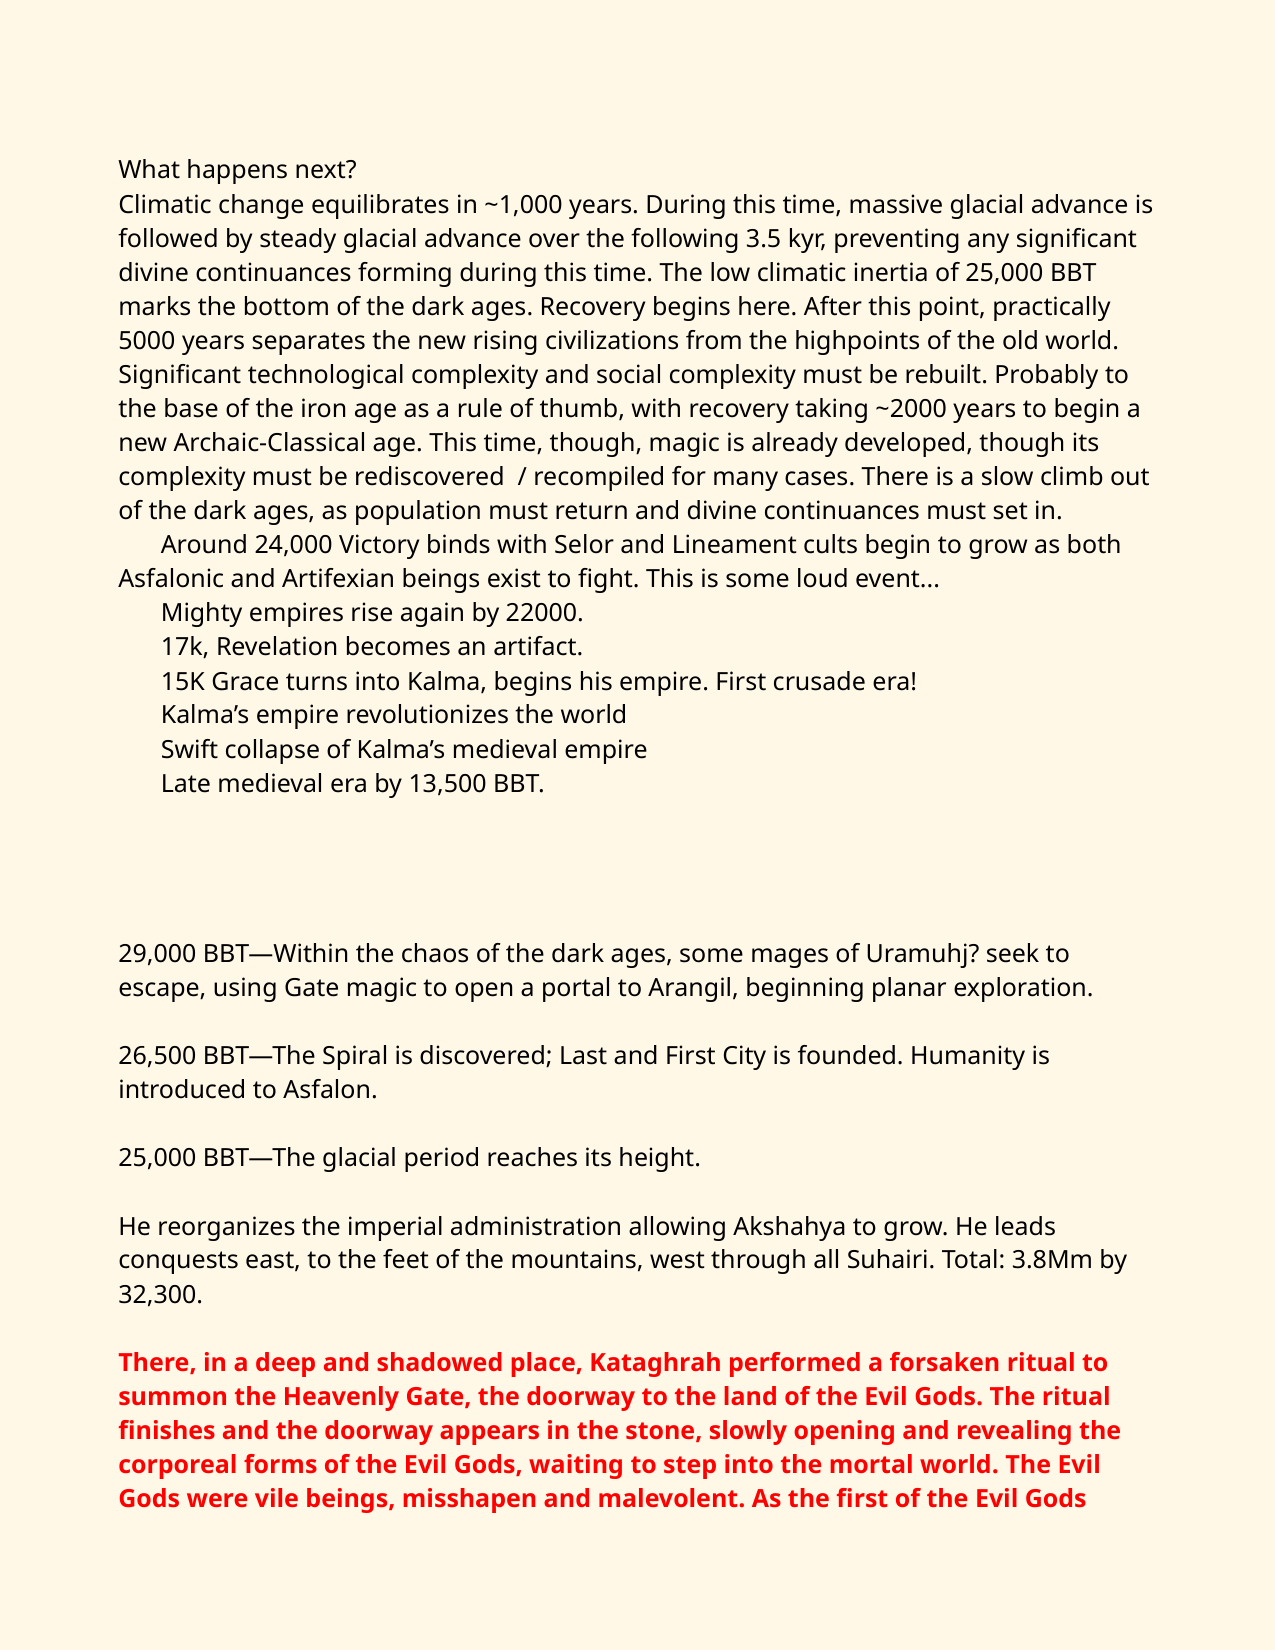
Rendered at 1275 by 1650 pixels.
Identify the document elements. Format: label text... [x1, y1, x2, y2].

text He reorganizes the imperial administration allowing Akshahya to grow. He leads conquests east, to the feet of the mountains, west through all Suhairi. Total: 3.8Mm by 32,300. [118, 1208, 1157, 1310]
text 25,000 BBT—The glacial period reaches its height. [118, 1140, 1157, 1174]
text 15K Grace turns into Kalma, begins his empire. First crusade era! [118, 663, 1157, 697]
text Kalma’s empire revolutionizes the world [118, 697, 1157, 731]
text Late medieval era by 13,500 BBT. [118, 765, 1157, 799]
text 26,500 BBT—The Spiral is discovered; Last and First City is founded. Humanity is introduced to Asfalon. [118, 1038, 1157, 1106]
text Climatic change equilibrates in ~1,000 years. During this time, massive glacial advance is followed by steady glacial advance over the following 3.5 kyr, preventing any significant divine continuances forming during this time. The low climatic inertia of 25,000 BBT marks the bottom of the dark ages. Recovery begins here. After this point, practically 5000 years separates the new rising civilizations from the highpoints of the old world. Significant technological complexity and social complexity must be rebuilt. Probably to the base of the iron age as a rule of thumb, with recovery taking ~2000 years to begin a new Archaic-Classical age. This time, though, magic is already developed, though its complexity must be rediscovered / recompiled for many cases. There is a slow climb out of the dark ages, as population must return and divine continuances must set in. [118, 186, 1157, 527]
text Around 24,000 Victory binds with Selor and Lineament cults begin to grow as both Asfalonic and Artifexian beings exist to fight. This is some loud event... [118, 527, 1157, 595]
text Mighty empires rise again by 22000. [118, 595, 1157, 629]
text 17k, Revelation becomes an artifact. [118, 629, 1157, 663]
text Swift collapse of Kalma’s medieval empire [118, 731, 1157, 765]
text 29,000 BBT—Within the chaos of the dark ages, some mages of Uramuhj? seek to escape, using Gate magic to open a portal to Arangil, beginning planar exploration. [118, 936, 1157, 1004]
text There, in a deep and shadowed place, Kataghrah performed a forsaken ritual to summon the Heavenly Gate, the doorway to the land of the Evil Gods. The ritual finishes and the doorway appears in the stone, slowly opening and revealing the corporeal forms of the Evil Gods, waiting to step into the mortal world. The Evil Gods were vile beings, misshapen and malevolent. As the first of the Evil Gods [118, 1344, 1157, 1515]
text What happens next? [118, 152, 1157, 186]
